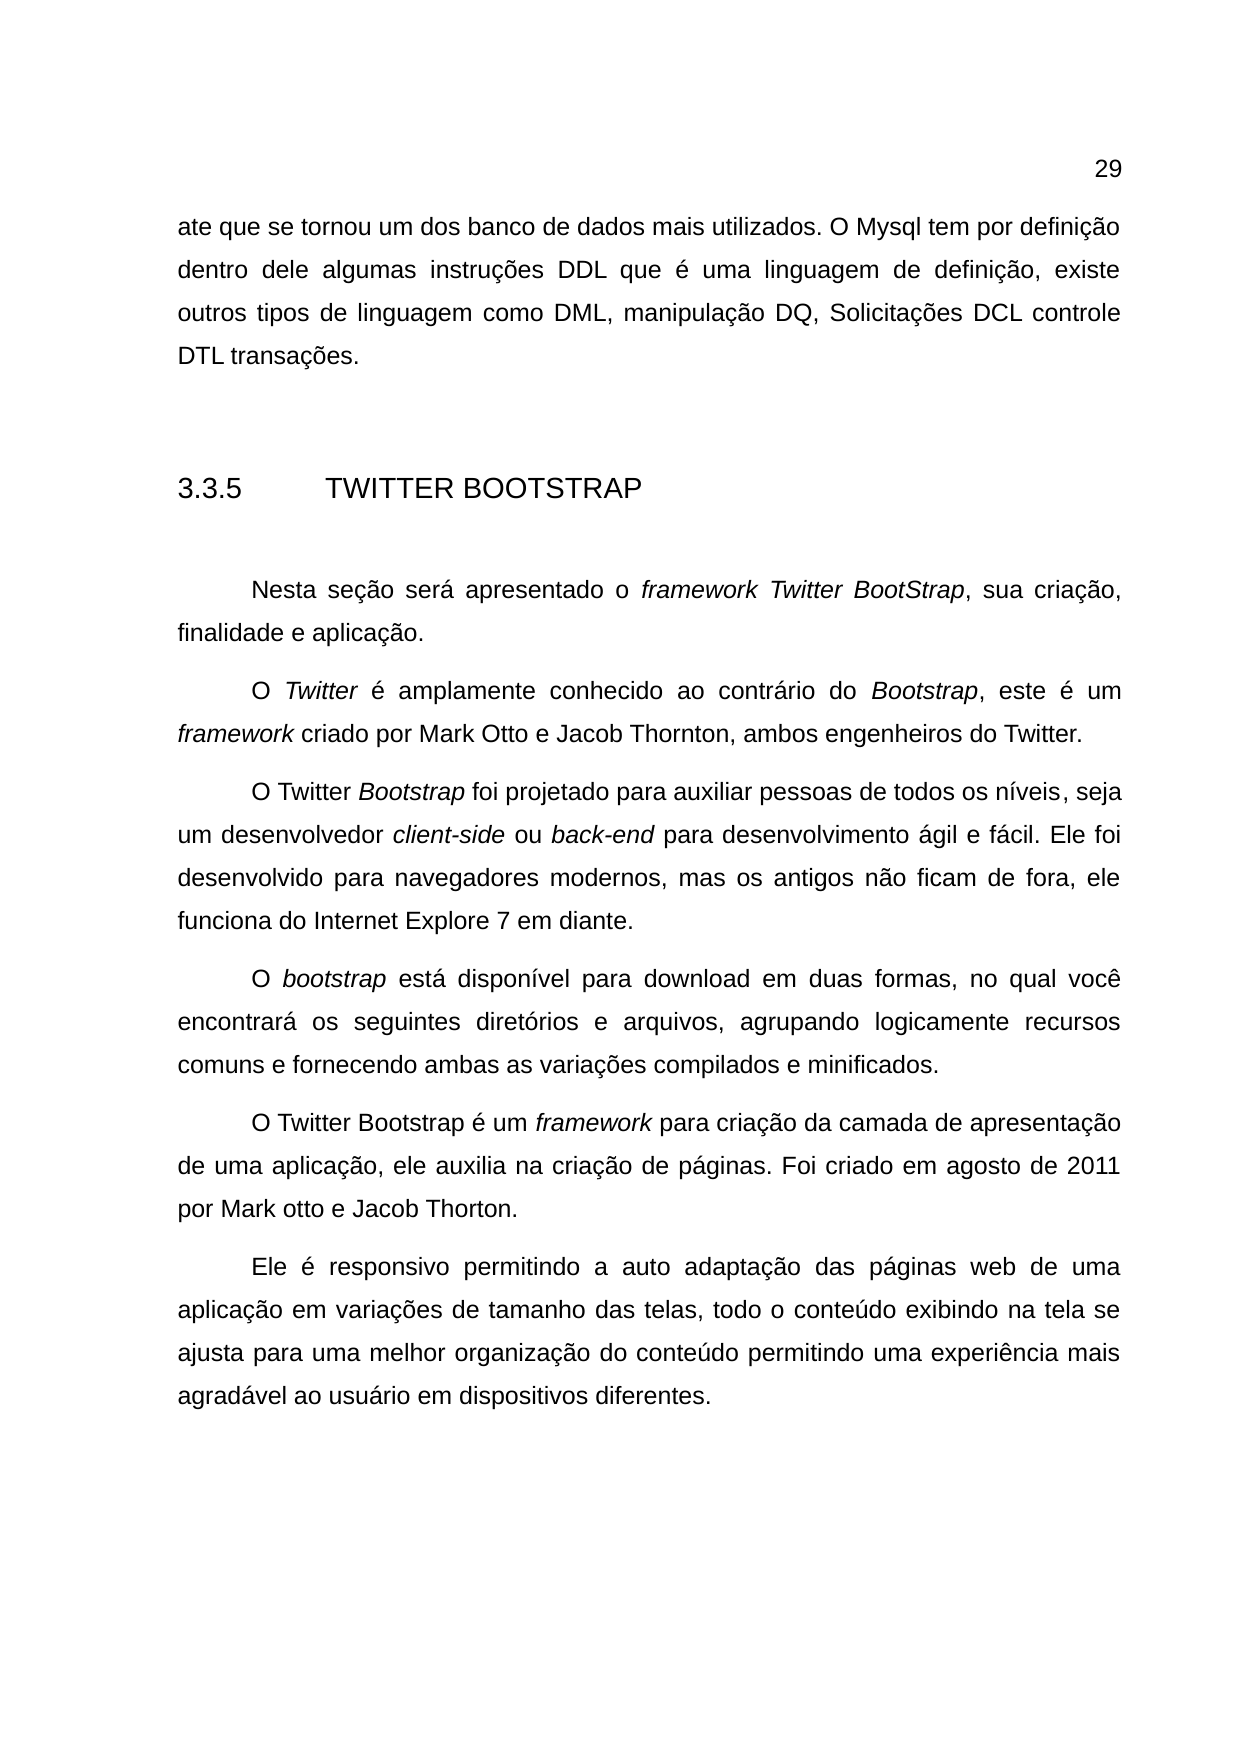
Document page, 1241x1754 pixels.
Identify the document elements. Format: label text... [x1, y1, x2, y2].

text Nesta seção será apresentado o framework Twitter BootStrap, sua criação, finalidade e aplicação. [177, 575, 1122, 647]
text O bootstrap está disponível para download em duas formas, no qual você encontrará os seguintes diretórios e arquivos, agrupando logicamente recursos comuns e fornecendo ambas as variações compilados e minificados. [177, 964, 1122, 1079]
text Ele é responsivo permitindo a auto adaptação das páginas web de uma aplicação em variações de tamanho das telas, todo o conteúdo exibindo na tela se ajusta para uma melhor organização do conteúdo permitindo uma experiência mais agradável ao usuário em dispositivos diferentes. [177, 1252, 1122, 1410]
text O Twitter Bootstrap foi projetado para auxiliar pessoas de todos os níveis, seja um desenvolvedor client-side ou back-end para desenvolvimento ágil e fácil. Ele foi desenvolvido para navegadores modernos, mas os antigos não ficam de fora, ele funciona do Internet Explore 7 em diante. [177, 777, 1122, 935]
subtitle TWITTER BOOTSTRAP [177, 471, 1122, 505]
text O Twitter Bootstrap é um framework para criação da camada de apresentação de uma aplicação, ele auxilia na criação de páginas. Foi criado em agosto de 2011 por Mark otto e Jacob Thorton. [177, 1108, 1122, 1223]
text O Twitter é amplamente conhecido ao contrário do Bootstrap, este é um framework criado por Mark Otto e Jacob Thornton, ambos engenheiros do Twitter. [177, 676, 1122, 748]
text ate que se tornou um dos banco de dados mais utilizados. O Mysql tem por definição dentro dele algumas instruções DDL que é uma linguagem de definição, existe outros tipos de linguagem como DML, manipulação DQ, Solicitações DCL controle DTL transações. [177, 212, 1122, 370]
